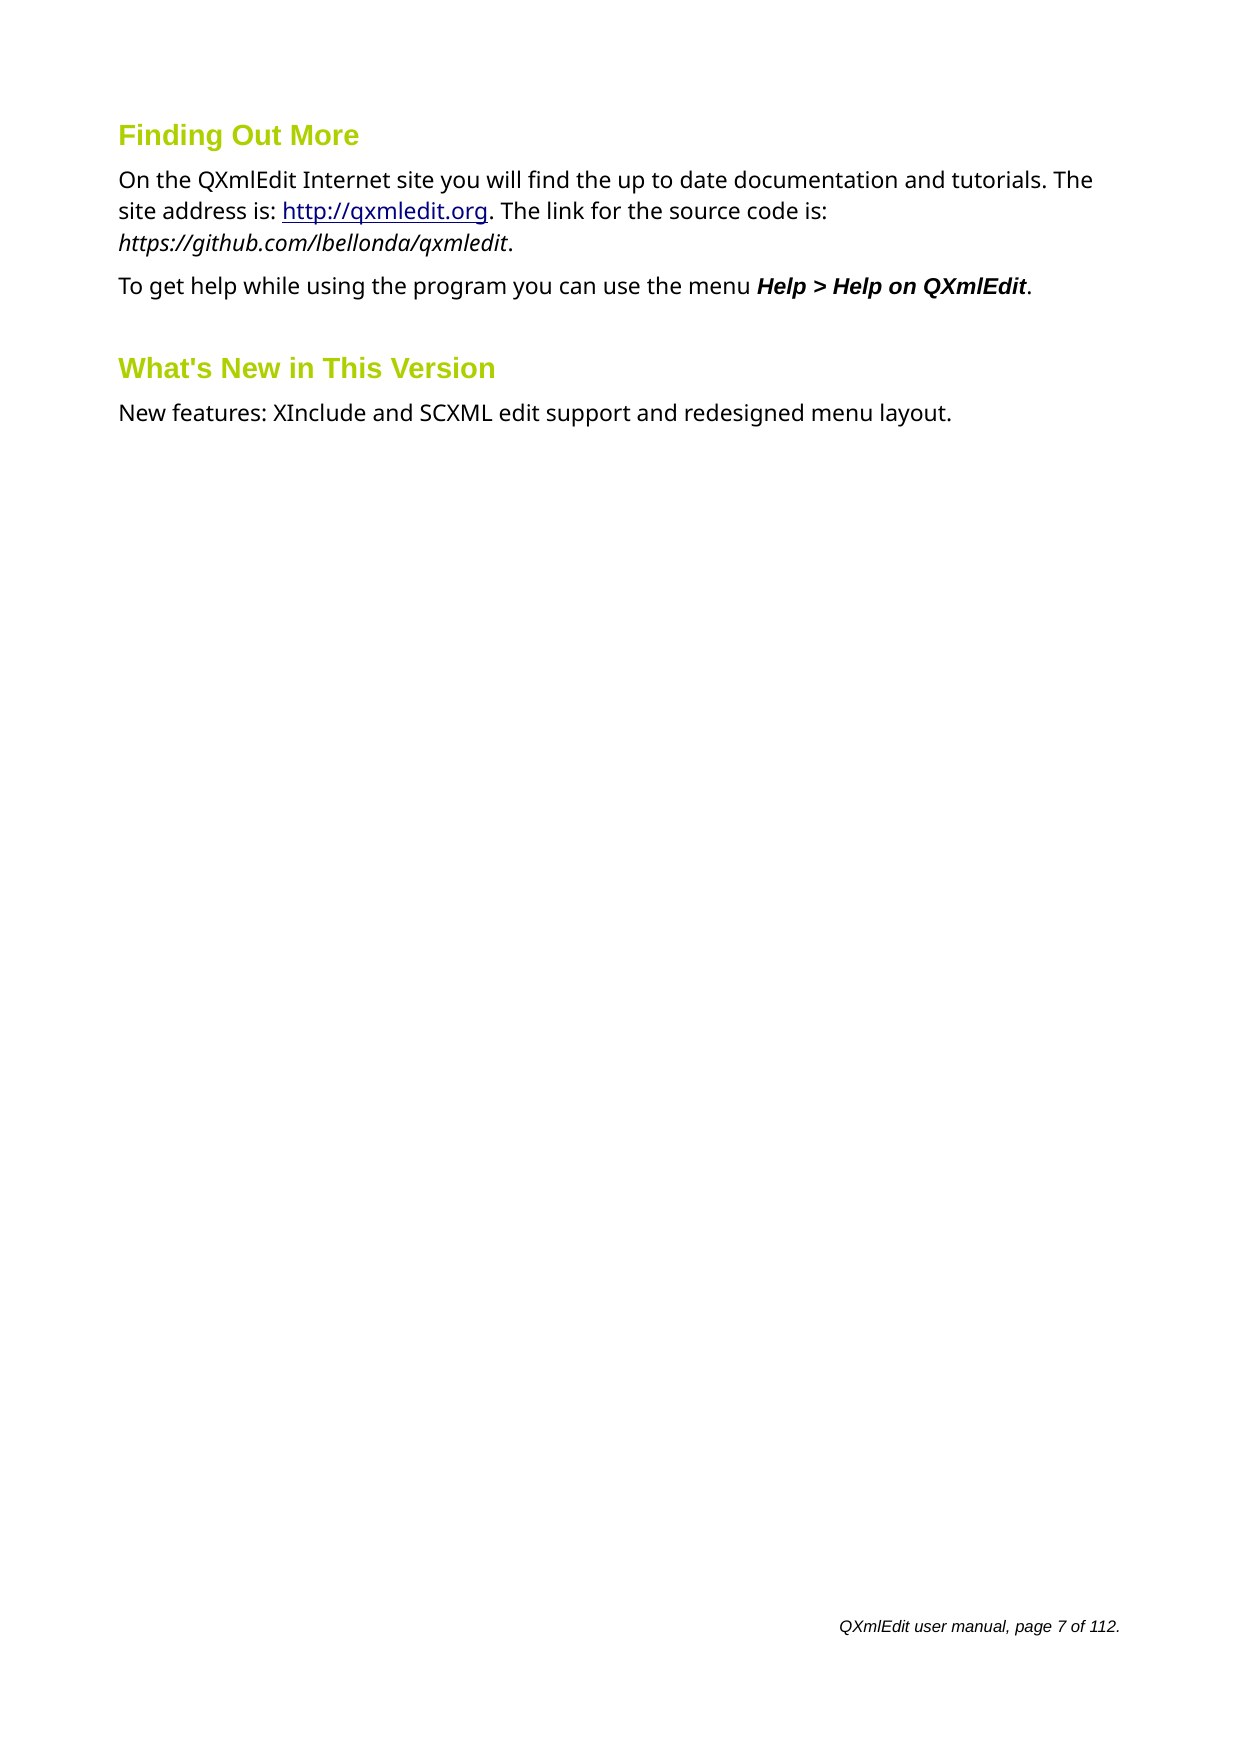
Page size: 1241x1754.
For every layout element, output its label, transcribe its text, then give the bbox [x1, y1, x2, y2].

text New features: XInclude and SCXML edit support and redesigned menu layout. [118, 397, 1122, 428]
text To get help while using the program you can use the menu Help > Help on QXmlEdit. [118, 270, 1122, 302]
text On the QXmlEdit Internet site you will find the up to date documentation and tutorials. The site address is: http://qxmledit.org. The link for the source code is: https://github.com/lbellonda/qxmledit. [118, 164, 1122, 258]
subtitle Finding Out More [118, 118, 1122, 152]
subtitle What's New in This Version [118, 351, 1122, 384]
